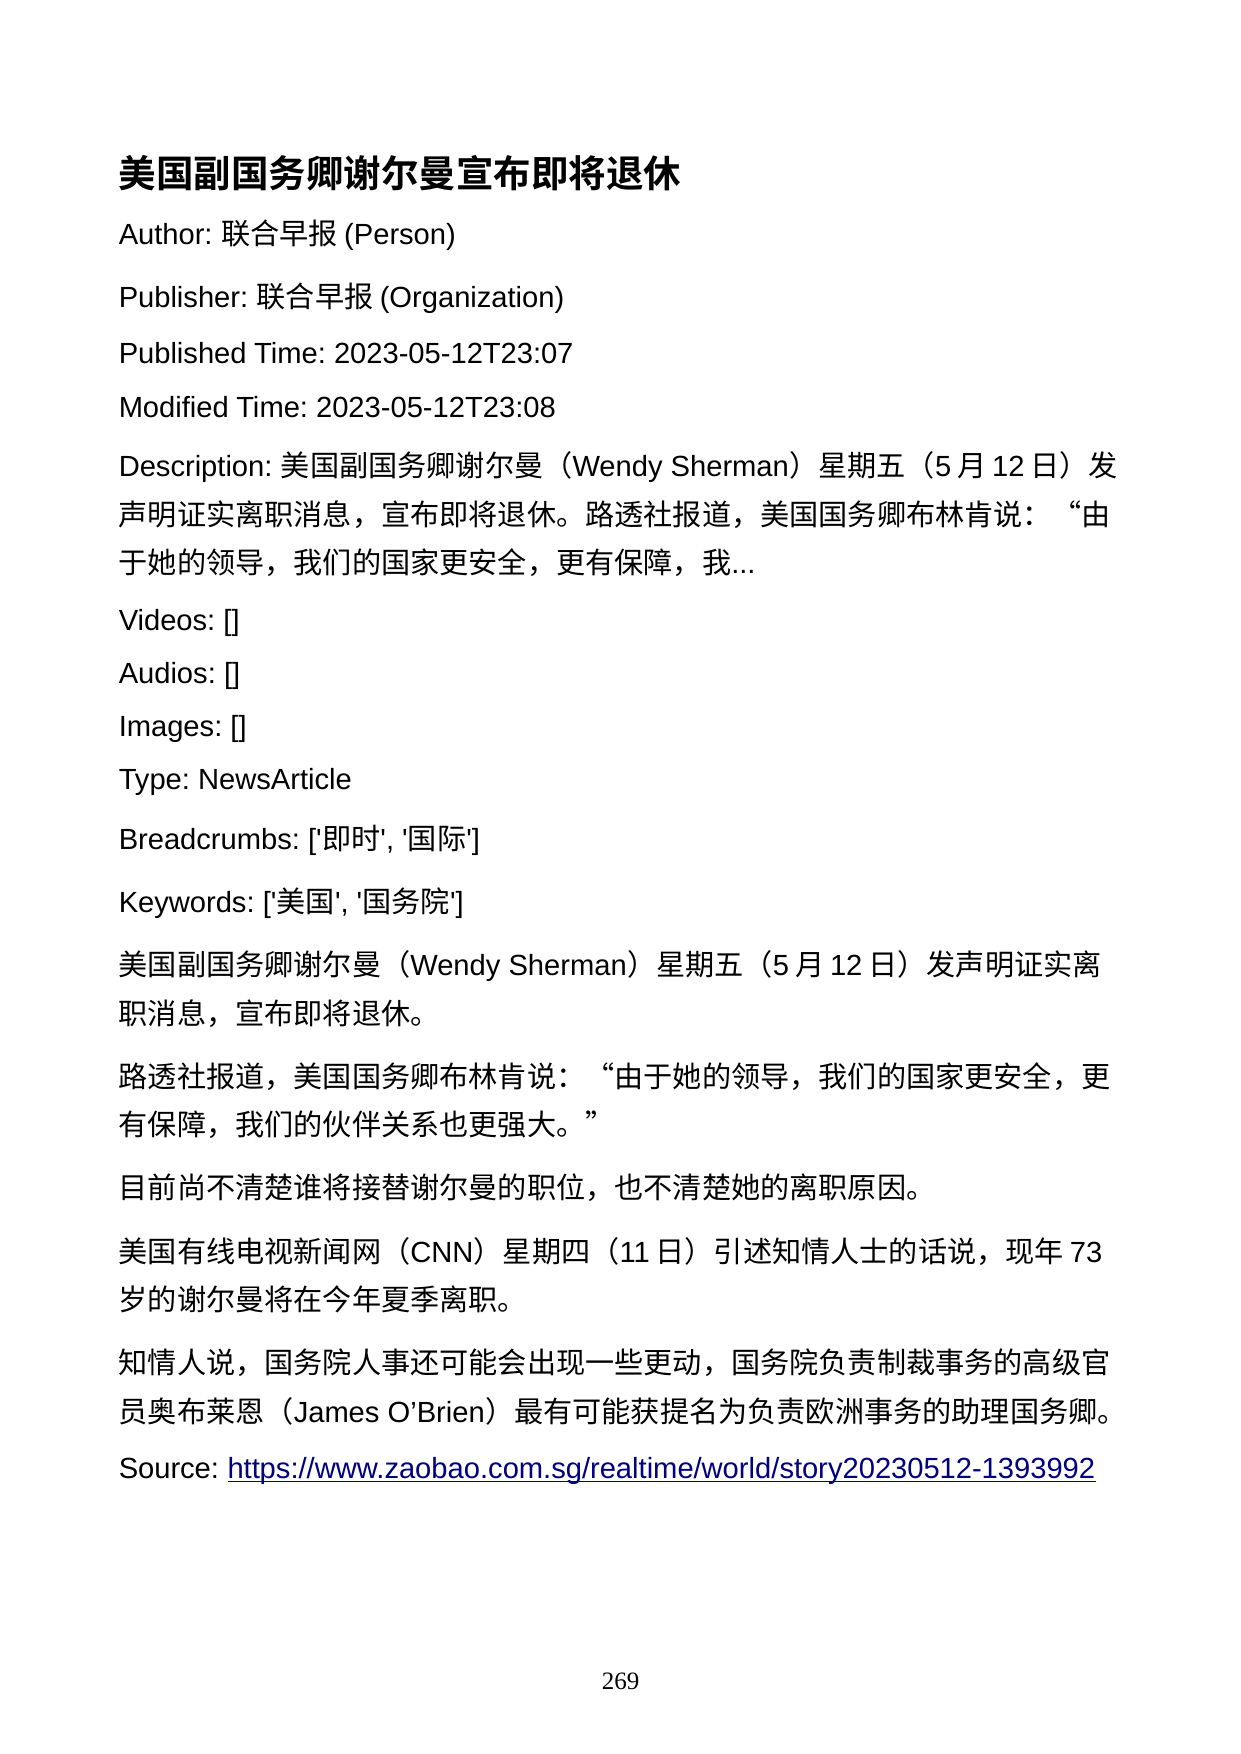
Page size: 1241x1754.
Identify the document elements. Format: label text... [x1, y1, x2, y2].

text 目前尚不清楚谁将接替谢尔曼的职位，也不清楚她的离职原因。 [118, 1165, 1122, 1207]
text Source: https://www.zaobao.com.sg/realtime/world/story20230512-1393992 [118, 1452, 1122, 1485]
text Published Time: 2023-05-12T23:07 [118, 337, 1122, 370]
text Images: [] [118, 709, 1122, 743]
text 美国副国务卿谢尔曼（Wendy Sherman）星期五（5月12日）发声明证实离职消息，宣布即将退休。 [118, 942, 1122, 1033]
text 路透社报道，美国国务卿布林肯说：“由于她的领导，我们的国家更安全，更有保障，我们的伙伴关系也更强大。” [118, 1053, 1122, 1144]
text 知情人说，国务院人事还可能会出现一些更动，国务院负责制裁事务的高级官员奥布莱恩（James O’Brien）最有可能获提名为负责欧洲事务的助理国务卿。 [118, 1340, 1122, 1431]
text 美国有线电视新闻网（CNN）星期四（11日）引述知情人士的话说，现年73岁的谢尔曼将在今年夏季离职。 [118, 1228, 1122, 1319]
text Videos: [] [118, 603, 1122, 637]
subtitle 美国副国务卿谢尔曼宣布即将退休 [118, 143, 1122, 198]
text Keywords: ['美国', '国务院'] [118, 879, 1122, 921]
text Type: NewsArticle [118, 762, 1122, 796]
text Audios: [] [118, 656, 1122, 690]
text Modified Time: 2023-05-12T23:08 [118, 390, 1122, 423]
text Description: 美国副国务卿谢尔曼（Wendy Sherman）星期五（5月12日）发声明证实离职消息，宣布即将退休。路透社报道，美国国务卿布林肯说：“由于她的领导，我们的国家更安全，更有保障，我... [118, 443, 1122, 582]
text Author: 联合早报 (Person) [118, 210, 1122, 253]
text Breadcrumbs: ['即时', '国际'] [118, 816, 1122, 858]
text Publisher: 联合早报 (Organization) [118, 273, 1122, 316]
